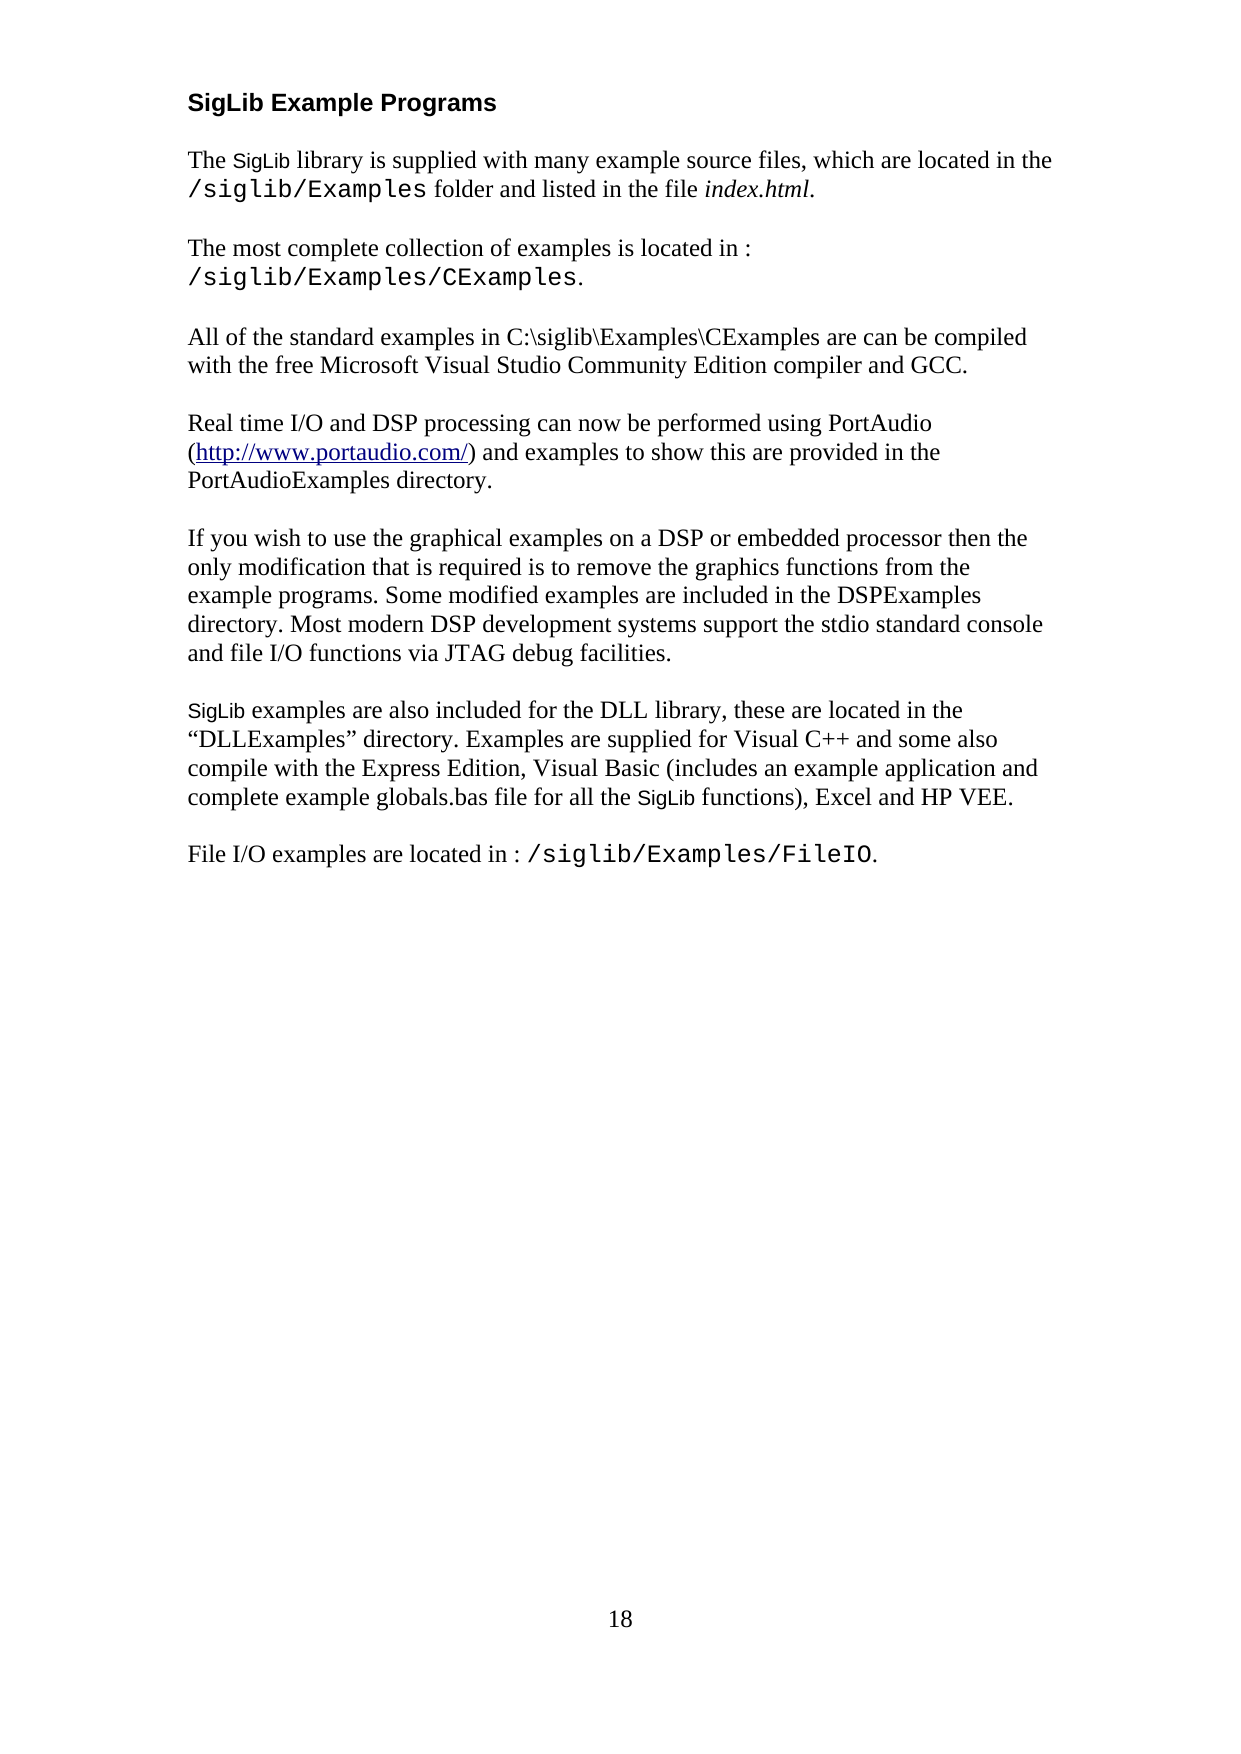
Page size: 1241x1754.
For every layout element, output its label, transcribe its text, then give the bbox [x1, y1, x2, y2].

text All of the standard examples in C:\siglib\Examples\CExamples are can be compiled with the free Microsoft Visual Studio Community Edition compiler and GCC. [187, 322, 1053, 379]
text Real time I/O and DSP processing can now be performed using PortAudio (http://www.portaudio.com/) and examples to show this are provided in the PortAudioExamples directory. [187, 408, 1053, 494]
text File I/O examples are located in : /siglib/Examples/FileIO. [187, 839, 1053, 870]
text If you wish to use the graphical examples on a DSP or embedded processor then the only modification that is required is to remove the graphics functions from the example programs. Some modified examples are included in the DSPExamples directory. Most modern DSP development systems support the stdio standard console and file I/O functions via JTAG debug facilities. [187, 523, 1053, 667]
subtitle SigLib Example Programs [187, 87, 1053, 116]
text SigLib examples are also included for the DLL library, these are located in the “DLLExamples” directory. Examples are supplied for Visual C++ and some also compile with the Express Edition, Visual Basic (includes an example application and complete example globals.bas file for all the SigLib functions), Excel and HP VEE. [187, 695, 1053, 810]
text The most complete collection of examples is located in : /siglib/Examples/CExamples. [187, 233, 1053, 293]
text The SigLib library is supplied with many example source files, which are located in the /siglib/Examples folder and listed in the file index.html. [187, 145, 1053, 204]
